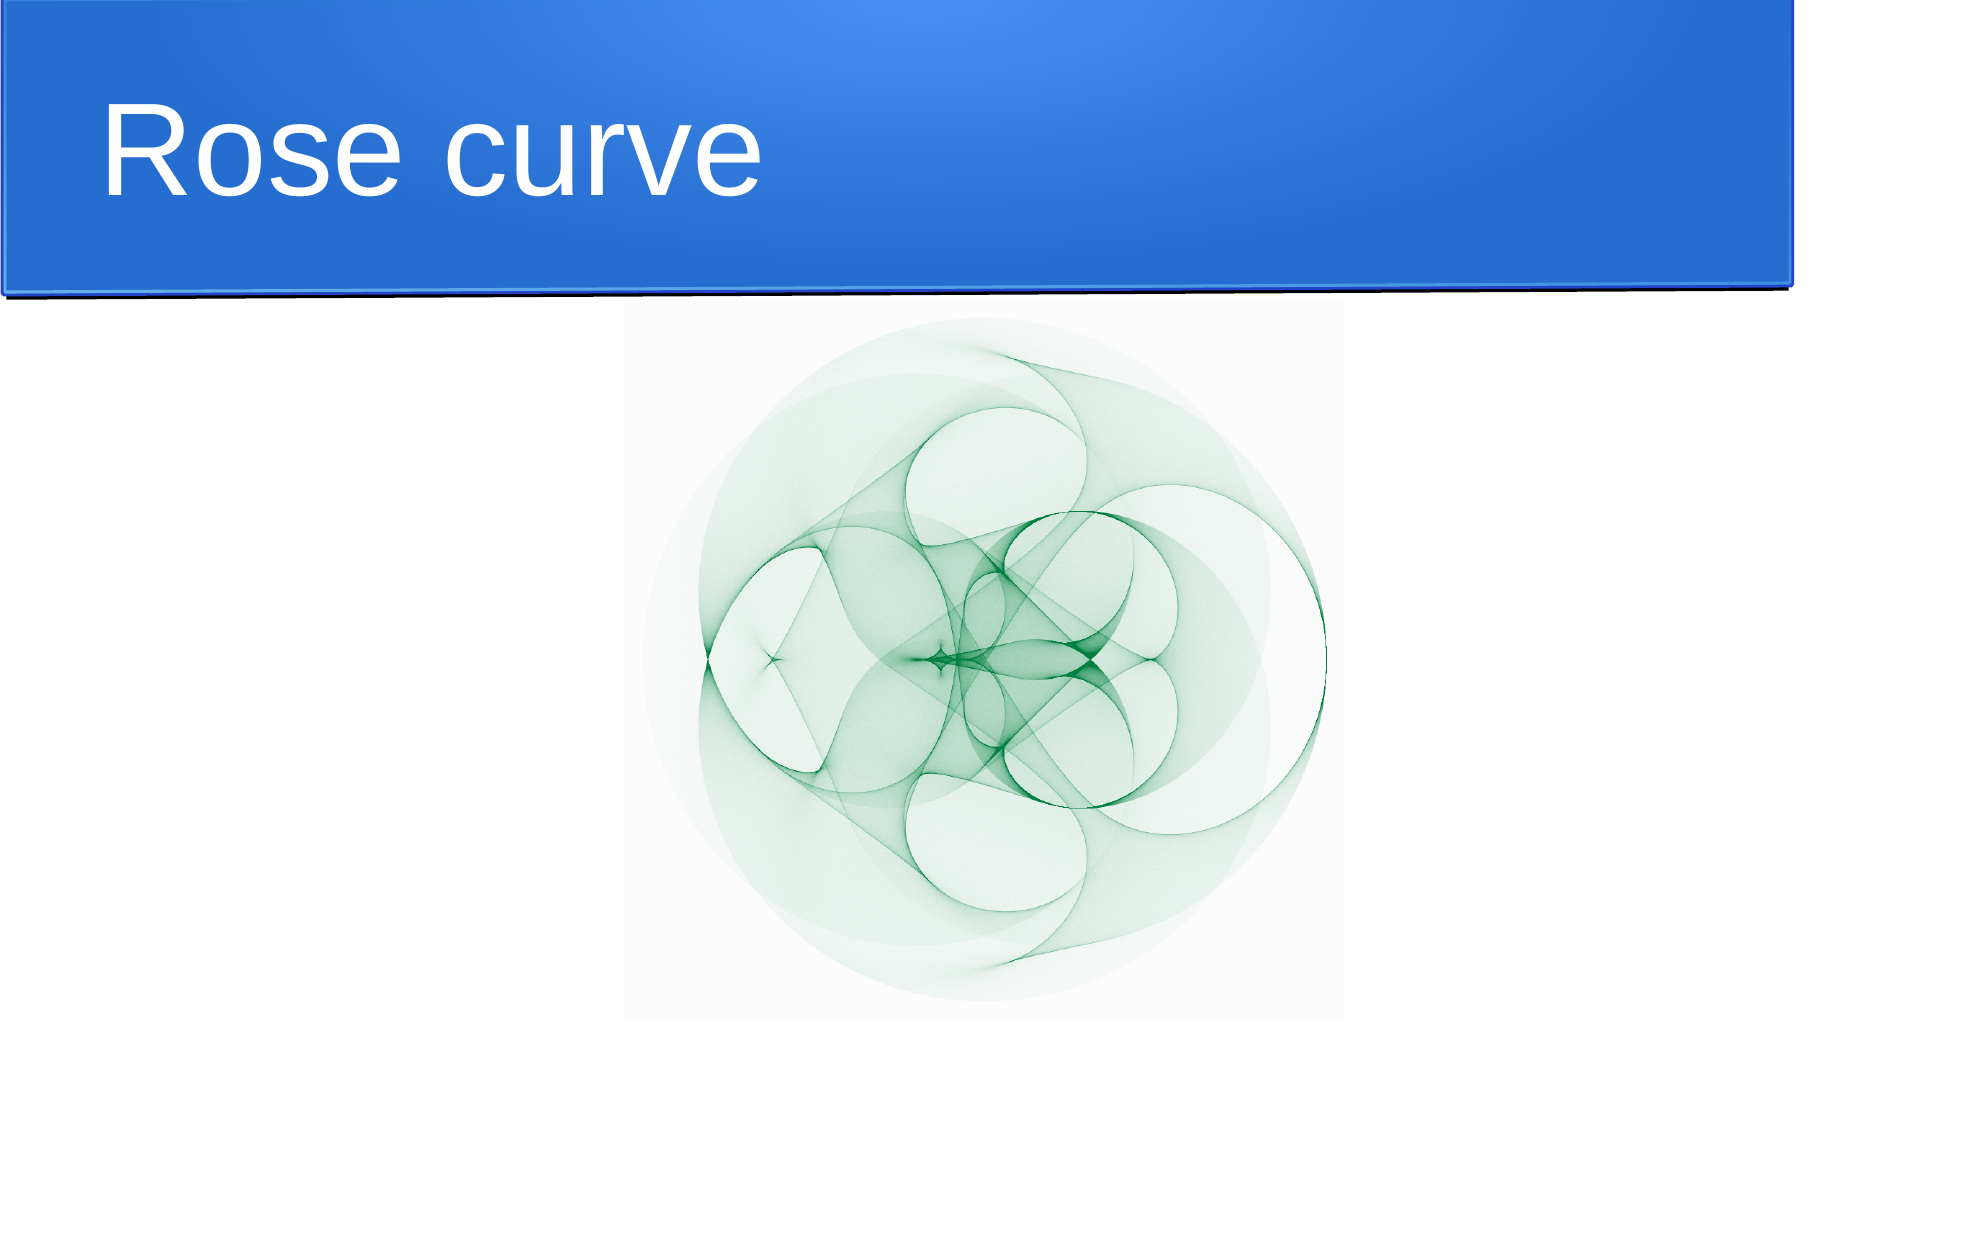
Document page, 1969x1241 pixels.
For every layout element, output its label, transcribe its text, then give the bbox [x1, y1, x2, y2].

title Rose curve [98, 47, 1711, 252]
picture [624, 299, 1344, 1019]
